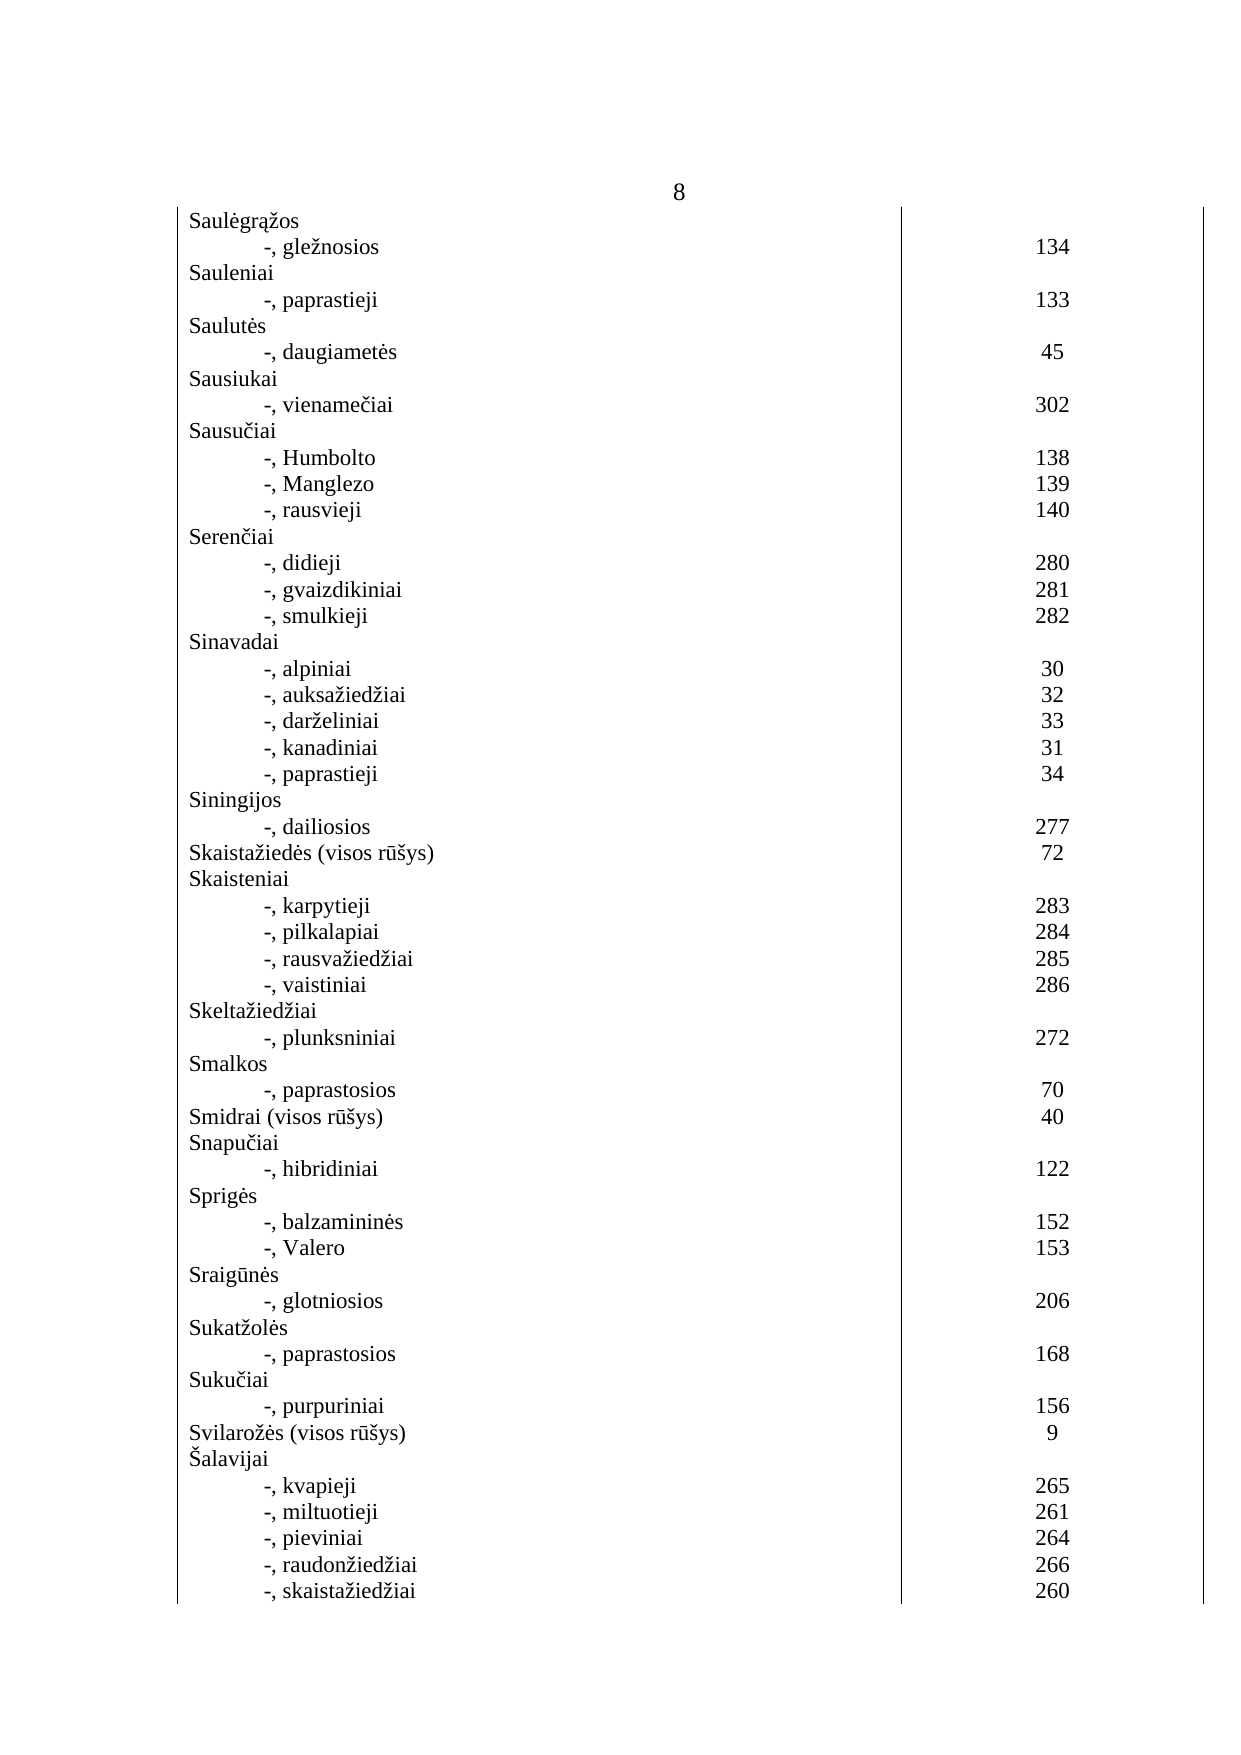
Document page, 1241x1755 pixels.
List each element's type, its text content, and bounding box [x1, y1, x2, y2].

table_cell Šalavijai -, kvapieji [178, 1445, 901, 1498]
table_cell 34 [902, 760, 1203, 786]
table_cell 168 [902, 1314, 1203, 1366]
table_cell Serenčiai -, didieji [178, 523, 901, 576]
table_cell 40 [902, 1103, 1203, 1129]
table_cell -, auksažiedžiai [178, 681, 901, 707]
table_cell Smalkos -, paprastosios [178, 1050, 901, 1103]
table_cell Sraigūnės -, glotniosios [178, 1261, 901, 1313]
table_cell -, smulkieji [178, 602, 901, 628]
table_cell 156 [902, 1366, 1203, 1419]
table_cell 134 [902, 207, 1203, 259]
table_cell 277 [902, 786, 1203, 839]
table_cell 272 [902, 997, 1203, 1050]
table_cell 9 [902, 1419, 1203, 1445]
table_cell 32 [902, 681, 1203, 707]
table_cell 140 [902, 497, 1203, 523]
table_cell Saulėgrąžos -, gležnosios [178, 207, 901, 259]
table_cell 280 [902, 523, 1203, 576]
table_cell 133 [902, 259, 1203, 312]
table_cell 283 [902, 866, 1203, 918]
table_cell 72 [902, 839, 1203, 866]
table_cell 70 [902, 1050, 1203, 1103]
table_cell -, Manglezo [178, 470, 901, 497]
table_cell Siningijos -, dailiosios [178, 786, 901, 839]
table_cell 265 [902, 1445, 1203, 1498]
table_cell 302 [902, 365, 1203, 417]
table_cell Skaistažiedės (visos rūšys) [178, 839, 901, 866]
table_cell 286 [902, 971, 1203, 997]
table_cell Sukučiai -, purpuriniai [178, 1366, 901, 1419]
table_cell 281 [902, 576, 1203, 602]
table_cell Sprigės -, balzamininės [178, 1182, 901, 1234]
table_cell 139 [902, 470, 1203, 497]
table_cell 264 [902, 1524, 1203, 1551]
table_cell 122 [902, 1129, 1203, 1182]
table_cell Snapučiai -, hibridiniai [178, 1129, 901, 1182]
table_cell Skaisteniai -, karpytieji [178, 866, 901, 918]
table_cell 152 [902, 1182, 1203, 1234]
table_cell 285 [902, 945, 1203, 971]
table_cell -, Valero [178, 1235, 901, 1261]
table_cell Skeltažiedžiai -, plunksniniai [178, 997, 901, 1050]
table_cell -, paprastieji [178, 760, 901, 786]
table_cell 261 [902, 1498, 1203, 1524]
table_cell 31 [902, 734, 1203, 760]
table_cell 284 [902, 918, 1203, 944]
table_cell 45 [902, 312, 1203, 365]
table_cell 206 [902, 1261, 1203, 1313]
table_cell -, pilkalapiai [178, 918, 901, 944]
table_cell 266 [902, 1551, 1203, 1577]
table_cell -, miltuotieji [178, 1498, 901, 1524]
table_cell Sausiukai -, vienamečiai [178, 365, 901, 417]
table_cell -, skaistažiedžiai [178, 1577, 901, 1603]
table_cell 138 [902, 418, 1203, 470]
table_cell Svilarožės (visos rūšys) [178, 1419, 901, 1445]
table_cell 30 [902, 628, 1203, 681]
table_cell -, rausvieji [178, 497, 901, 523]
table_cell Sauleniai -, paprastieji [178, 259, 901, 312]
table_cell -, darželiniai [178, 708, 901, 734]
table_cell -, gvaizdikiniai [178, 576, 901, 602]
table_cell -, vaistiniai [178, 971, 901, 997]
table_cell -, rausvažiedžiai [178, 945, 901, 971]
table_cell 260 [902, 1577, 1203, 1603]
table_cell Sukatžolės -, paprastosios [178, 1314, 901, 1366]
table_cell Smidrai (visos rūšys) [178, 1103, 901, 1129]
table_cell -, raudonžiedžiai [178, 1551, 901, 1577]
table_cell Saulutės -, daugiametės [178, 312, 901, 365]
table_cell Sinavadai -, alpiniai [178, 628, 901, 681]
table_cell -, kanadiniai [178, 734, 901, 760]
table_cell -, pieviniai [178, 1524, 901, 1551]
table_cell Sausučiai -, Humbolto [178, 418, 901, 470]
table_cell 282 [902, 602, 1203, 628]
table_cell 33 [902, 708, 1203, 734]
table_cell 153 [902, 1235, 1203, 1261]
